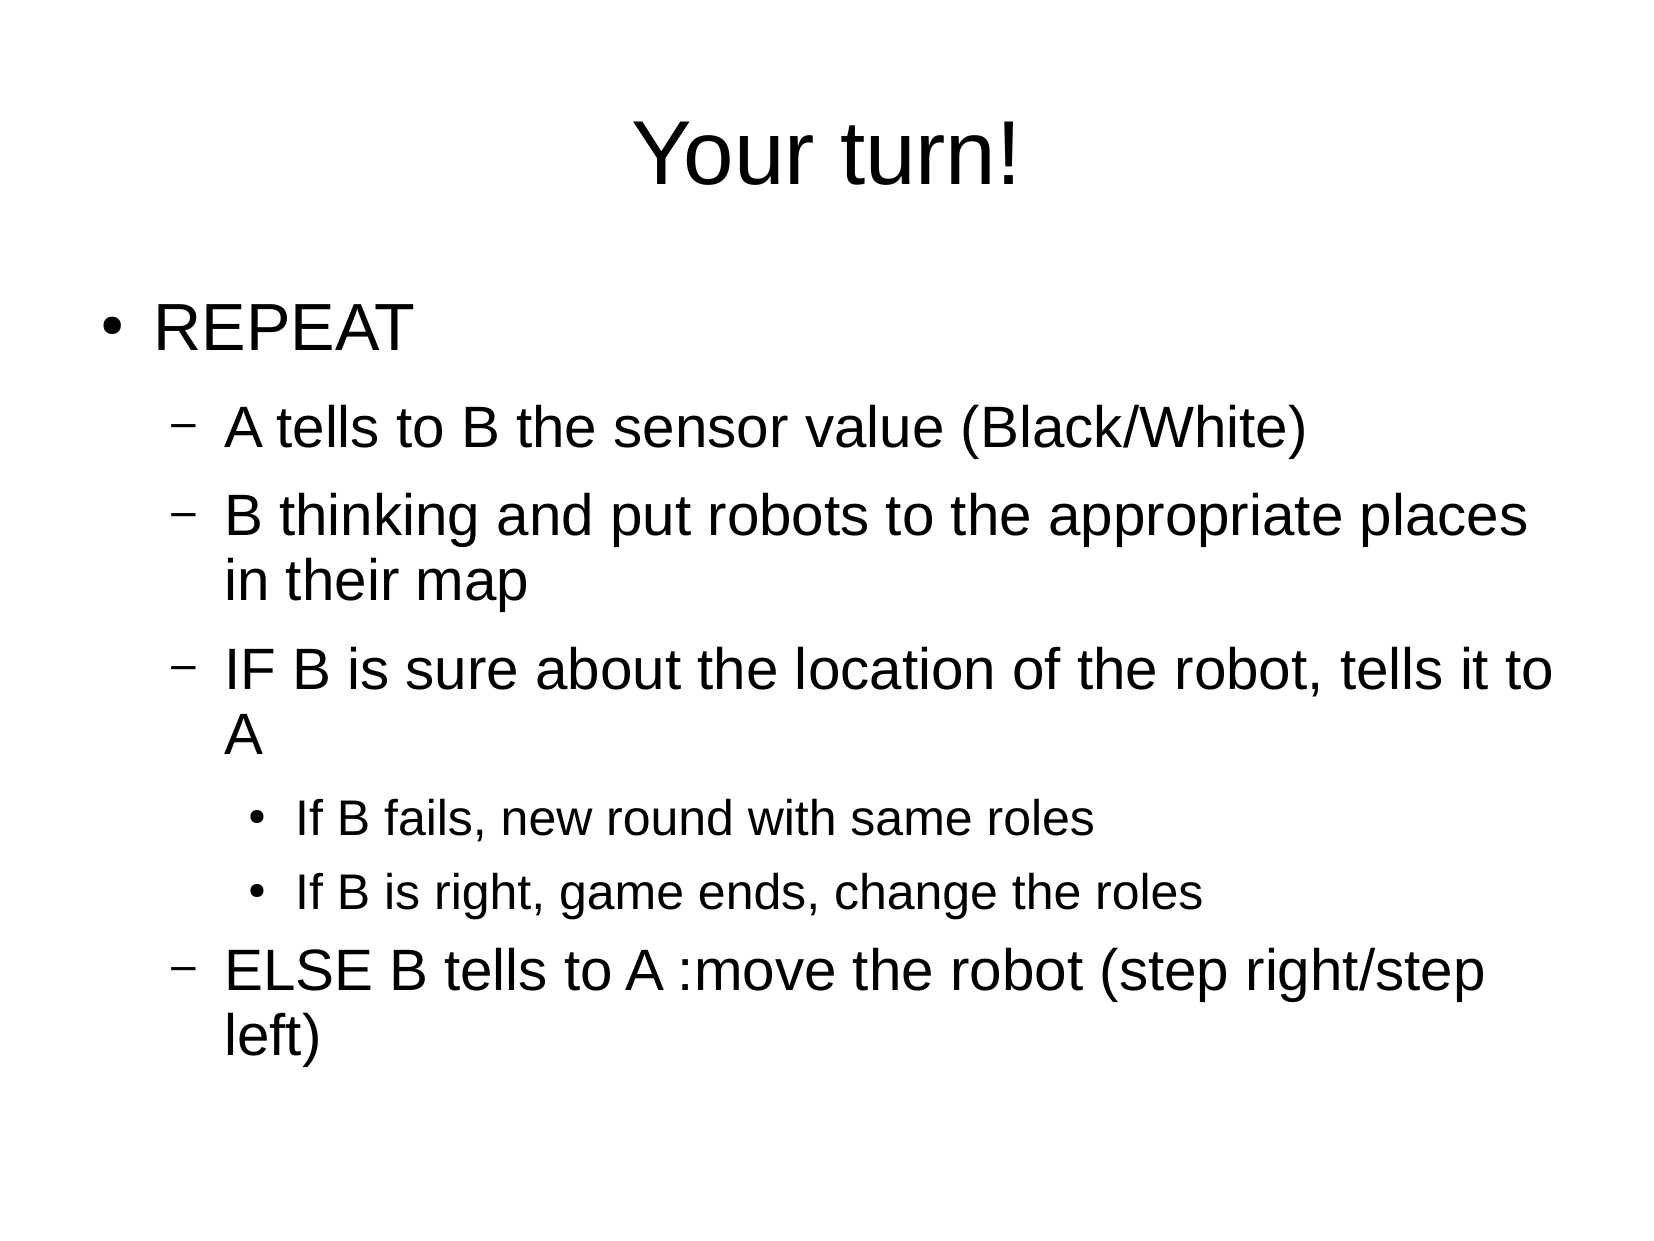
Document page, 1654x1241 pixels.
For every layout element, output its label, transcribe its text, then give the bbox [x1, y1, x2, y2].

title Your turn! [82, 49, 1571, 257]
list REPEAT A tells to B the sensor value (Black/White) B thinking and put robots to the appropriate places in their map IF B is sure about the location of the robot, tells it to A If B fails, new round with same roles If B is right, game ends, change the roles ELSE B tells to A :move the robot (step right/step left) [82, 290, 1571, 1141]
